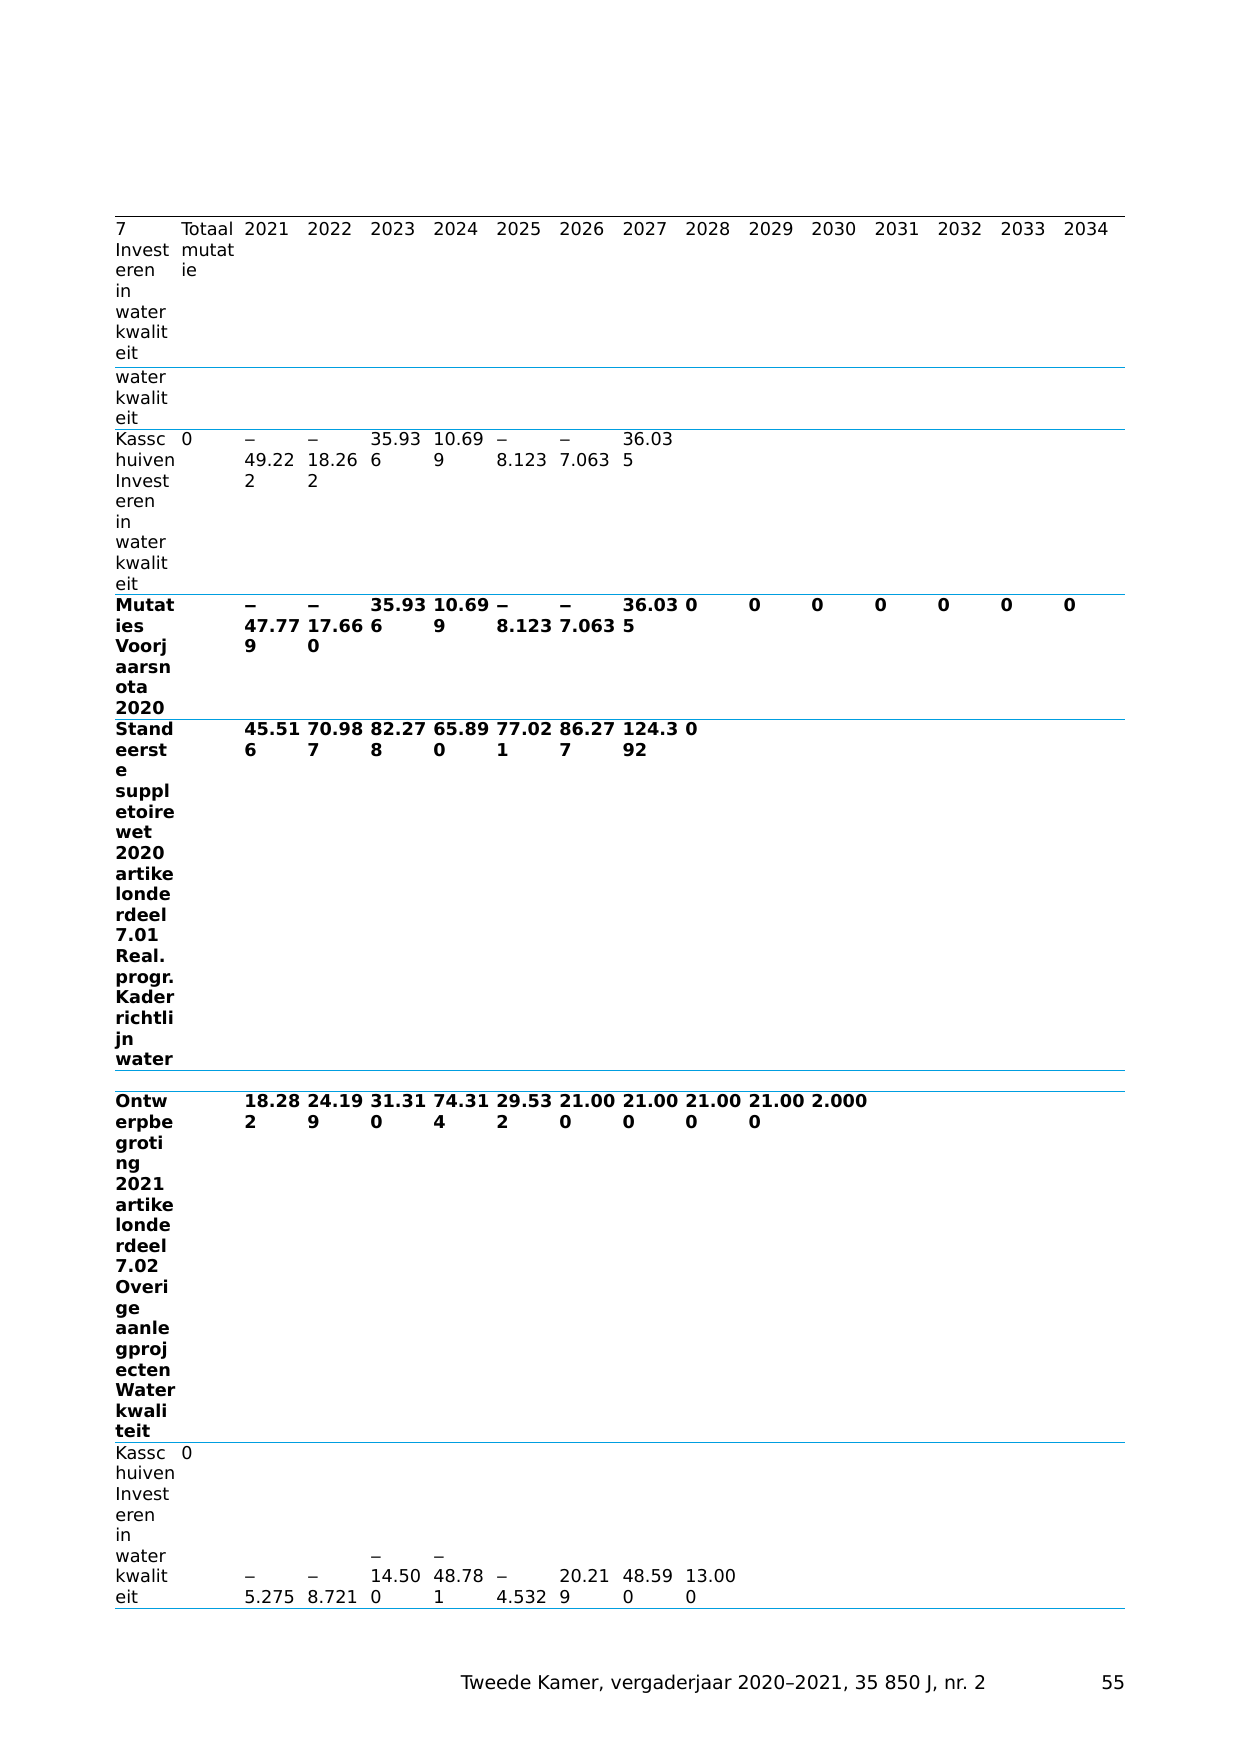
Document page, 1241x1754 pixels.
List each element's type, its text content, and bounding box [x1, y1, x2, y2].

table_cell [745, 1443, 808, 1608]
table_cell [619, 1071, 682, 1091]
table_cell [241, 1071, 304, 1091]
table_cell [556, 368, 619, 429]
table_cell 7 Investeren in waterkwaliteit [115, 217, 178, 366]
table_cell [745, 1071, 808, 1091]
table_cell 10.699 [430, 595, 493, 719]
table_cell 36.035 [619, 595, 682, 719]
table_cell [745, 368, 808, 429]
table_cell 70.987 [304, 720, 367, 1070]
table_cell [178, 720, 241, 1070]
table_cell Mutaties Voorjaarsnota 2020 [115, 595, 178, 719]
table_cell [934, 1071, 997, 1091]
table_cell 0 [682, 720, 745, 1070]
table_cell [871, 1071, 934, 1091]
table_cell [430, 1071, 493, 1091]
table_cell 77.021 [493, 720, 556, 1070]
table_cell ‒ 8.123 [493, 430, 556, 594]
table_cell 0 [178, 430, 241, 594]
table_cell [1060, 1443, 1125, 1608]
table_cell ‒ 5.275 [241, 1443, 304, 1608]
table_cell 2024 [430, 217, 493, 366]
table_cell 0 [998, 595, 1060, 719]
table_cell [1060, 430, 1125, 594]
table_cell 2022 [304, 217, 367, 366]
table_cell ‒ 8.123 [493, 595, 556, 719]
table_cell [178, 368, 241, 429]
table_cell ‒ 7.063 [556, 595, 619, 719]
table_cell 2032 [934, 217, 997, 366]
table_cell [871, 430, 934, 594]
table_cell [808, 720, 871, 1070]
table_cell 0 [745, 595, 808, 719]
table_cell [871, 1092, 934, 1442]
table_cell Stand eerste suppletoire wet 2020 artikelonderdeel 7.01 Real. progr. Kaderrichtlijn water [115, 720, 178, 1070]
table_cell [1060, 368, 1125, 429]
table_cell [998, 430, 1060, 594]
table_cell [934, 368, 997, 429]
table_cell ‒ 47.779 [241, 595, 304, 719]
table_cell 35.936 [367, 430, 430, 594]
table_cell 35.936 [367, 595, 430, 719]
table_cell [1060, 720, 1125, 1070]
table_cell 45.516 [241, 720, 304, 1070]
table_cell ‒ 4.532 [493, 1443, 556, 1608]
table_cell [808, 368, 871, 429]
table_cell Kasschuiven Investeren in waterkwaliteit [115, 430, 178, 594]
table_cell [998, 1071, 1060, 1091]
table_cell [178, 1092, 241, 1442]
table_cell 2027 [619, 217, 682, 366]
table_cell [493, 1071, 556, 1091]
table_cell [871, 368, 934, 429]
table_cell 2026 [556, 217, 619, 366]
table_cell 18.282 [241, 1092, 304, 1442]
table_cell [998, 368, 1060, 429]
table_cell [241, 368, 304, 429]
table_cell ‒ 14.500 [367, 1443, 430, 1608]
table_cell 2030 [808, 217, 871, 366]
table_cell [178, 1071, 241, 1091]
table_cell 0 [808, 595, 871, 719]
table_cell 21.000 [619, 1092, 682, 1442]
table_cell 20.219 [556, 1443, 619, 1608]
table_cell 124.392 [619, 720, 682, 1070]
table_cell [115, 1071, 178, 1091]
table_cell [556, 1071, 619, 1091]
table_cell ‒ 7.063 [556, 430, 619, 594]
table_cell ‒ 17.660 [304, 595, 367, 719]
table_cell [998, 1443, 1060, 1608]
table_cell 82.278 [367, 720, 430, 1070]
table_cell [178, 595, 241, 719]
table_cell 0 [934, 595, 997, 719]
table_cell [934, 1443, 997, 1608]
table_cell Kasschuiven Investeren in waterkwaliteit [115, 1443, 178, 1608]
table_cell [493, 368, 556, 429]
table_cell 2025 [493, 217, 556, 366]
table_cell [998, 720, 1060, 1070]
table_cell [304, 1071, 367, 1091]
table_cell [619, 368, 682, 429]
table_cell 0 [682, 595, 745, 719]
table_cell [871, 720, 934, 1070]
table_cell 2033 [998, 217, 1060, 366]
table_cell ‒ 49.222 [241, 430, 304, 594]
table_cell 31.310 [367, 1092, 430, 1442]
table_cell [682, 1071, 745, 1091]
table_cell Totaal mutatie [178, 217, 241, 366]
table_cell 2023 [367, 217, 430, 366]
table_cell [367, 1071, 430, 1091]
table_cell [682, 430, 745, 594]
table_cell 2031 [871, 217, 934, 366]
table_cell 21.000 [682, 1092, 745, 1442]
table_cell 36.035 [619, 430, 682, 594]
table_cell [745, 430, 808, 594]
table_cell 2028 [682, 217, 745, 366]
table_cell 0 [178, 1443, 241, 1608]
table_cell Ontwerpbegroting 2021 artikelonderdeel 7.02 Overige aanlegprojecten Waterkwaliteit [115, 1092, 178, 1442]
table_cell 65.890 [430, 720, 493, 1070]
table_cell 2029 [745, 217, 808, 366]
table_header Artikel 7 Investeren in waterkwaliteit [115, 191, 1125, 216]
table_cell 21.000 [556, 1092, 619, 1442]
table_cell [1060, 1092, 1125, 1442]
table_cell [808, 1443, 871, 1608]
table_cell 0 [871, 595, 934, 719]
table_cell 21.000 [745, 1092, 808, 1442]
table_cell 13.000 [682, 1443, 745, 1608]
table_cell 2034 [1060, 217, 1125, 366]
table_cell 2.000 [808, 1092, 871, 1442]
table_cell 10.699 [430, 430, 493, 594]
table_cell 2021 [241, 217, 304, 366]
table_cell 24.199 [304, 1092, 367, 1442]
table_cell [808, 1071, 871, 1091]
table_cell [934, 720, 997, 1070]
table_cell [934, 430, 997, 594]
table_cell [808, 430, 871, 594]
table_cell waterkwaliteit [115, 368, 178, 429]
table_cell [745, 720, 808, 1070]
table_cell 0 [1060, 595, 1125, 719]
table_cell [1060, 1071, 1125, 1091]
table_cell 29.532 [493, 1092, 556, 1442]
table_cell [367, 368, 430, 429]
table_cell 48.590 [619, 1443, 682, 1608]
table_cell [682, 368, 745, 429]
table_cell ‒ 18.262 [304, 430, 367, 594]
table_cell ‒ 8.721 [304, 1443, 367, 1608]
table_cell 74.314 [430, 1092, 493, 1442]
table_cell [430, 368, 493, 429]
table_cell [304, 368, 367, 429]
table_cell 86.277 [556, 720, 619, 1070]
table_cell [934, 1092, 997, 1442]
table_cell [871, 1443, 934, 1608]
table_cell [998, 1092, 1060, 1442]
table_cell ‒ 48.781 [430, 1443, 493, 1608]
